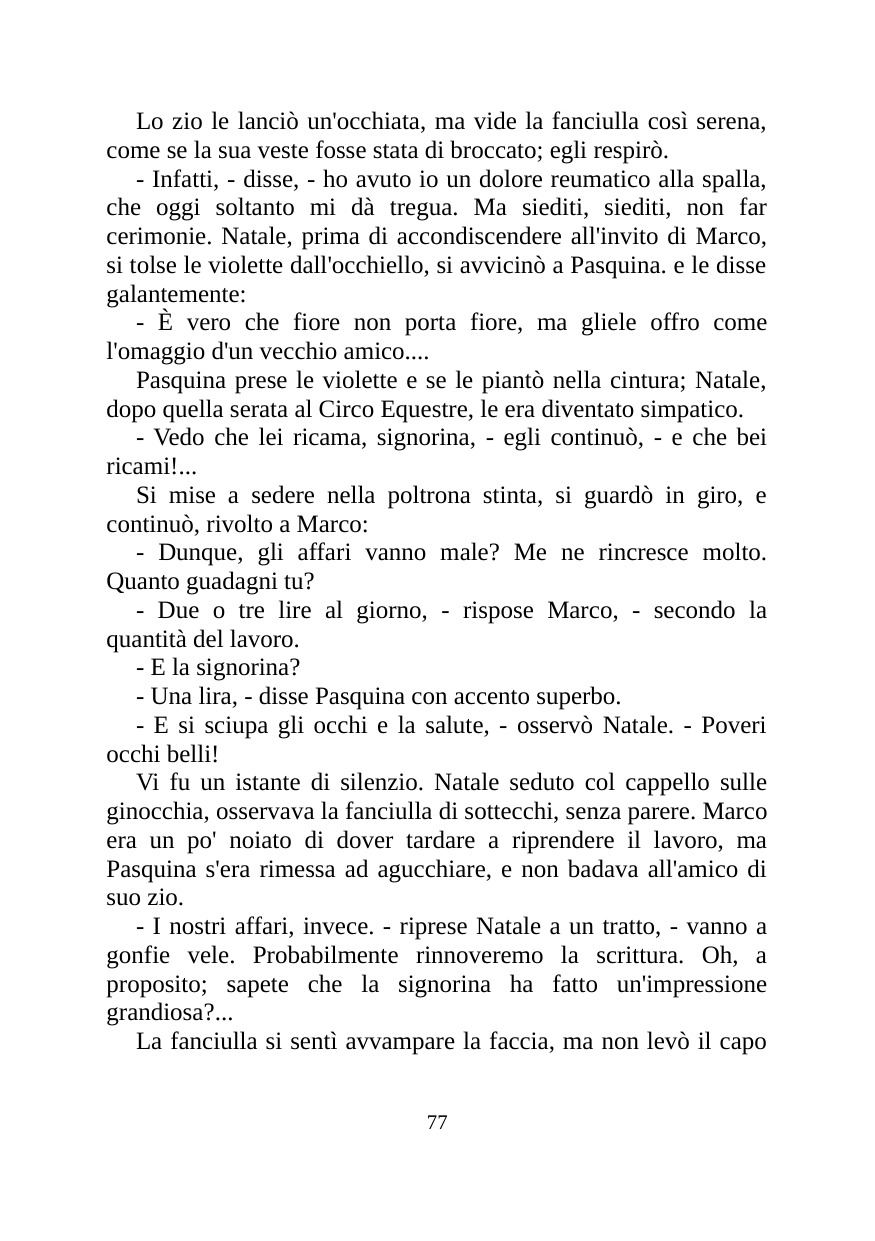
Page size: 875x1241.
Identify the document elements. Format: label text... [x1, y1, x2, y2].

text Vi fu un istante di silenzio. Natale seduto col cappello sulle ginocchia, osservava la fanciulla di sottecchi, senza parere. Marco era un po' noiato di dover tardare a riprendere il lavoro, ma Pasquina s'era rimessa ad agucchiare, e non badava all'amico di suo zio. [106, 767, 768, 911]
text Lo zio le lanciò un'occhiata, ma vide la fanciulla così serena, come se la sua veste fosse stata di broccato; egli respirò. [106, 106, 768, 164]
text - E la signorina? [106, 652, 768, 681]
text La fanciulla si sentì avvampare la faccia, ma non levò il capo [106, 1026, 768, 1055]
text - I nostri affari, invece. - riprese Natale a un tratto, - vanno a gonfie vele. Probabilmente rinnoveremo la scrittura. Oh, a proposito; sapete che la signorina ha fatto un'impressione grandiosa?... [106, 911, 768, 1026]
text Si mise a sedere nella poltrona stinta, si guardò in giro, e continuò, rivolto a Marco: [106, 480, 768, 537]
text - Vedo che lei ricama, signorina, - egli continuò, - e che bei ricami!... [106, 422, 768, 480]
text - È vero che fiore non porta fiore, ma gliele offro come l'omaggio d'un vecchio amico.... [106, 307, 768, 365]
text - Una lira, - disse Pasquina con accento superbo. [106, 681, 768, 710]
text - Due o tre lire al giorno, - rispose Marco, - secondo la quantità del lavoro. [106, 595, 768, 652]
text Pasquina prese le violette e se le piantò nella cintura; Natale, dopo quella serata al Circo Equestre, le era diventato simpatico. [106, 365, 768, 422]
text - Infatti, - disse, - ho avuto io un dolore reumatico alla spalla, che oggi soltanto mi dà tregua. Ma siediti, siediti, non far cerimonie. Natale, prima di accondiscendere all'invito di Marco, si tolse le violette dall'occhiello, si avvicinò a Pasquina. e le disse galantemente: [106, 164, 768, 307]
text - Dunque, gli affari vanno male? Me ne rincresce molto. Quanto guadagni tu? [106, 537, 768, 595]
text - E si sciupa gli occhi e la salute, - osservò Natale. - Poveri occhi belli! [106, 710, 768, 767]
